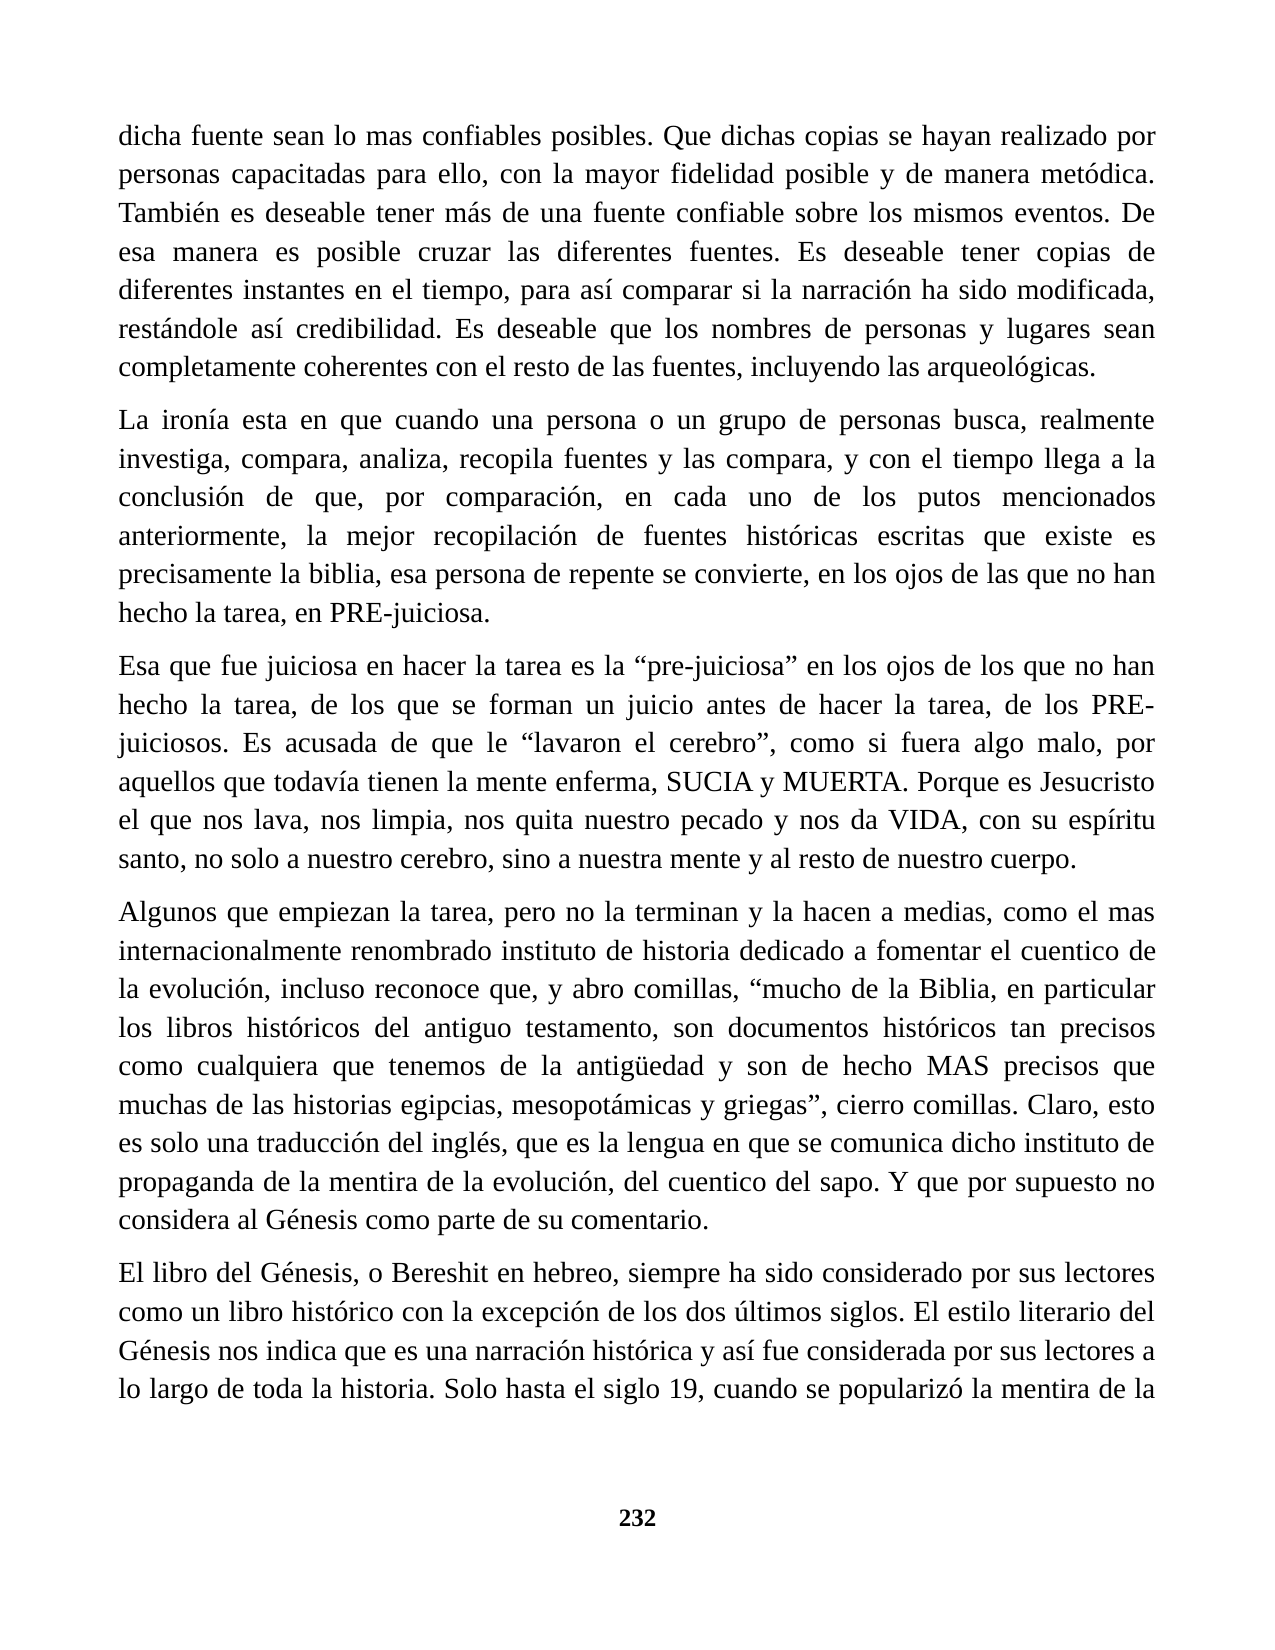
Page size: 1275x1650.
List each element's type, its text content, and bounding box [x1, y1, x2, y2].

text Algunos que empiezan la tarea, pero no la terminan y la hacen a medias, como el mas internacionalmente renombrado instituto de historia dedicado a fomentar el cuentico de la evolución, incluso reconoce que, y abro comillas, “mucho de la Biblia, en particular los libros históricos del antiguo testamento, son documentos históricos tan precisos como cualquiera que tenemos de la antigüedad y son de hecho MAS precisos que muchas de las historias egipcias, mesopotámicas y griegas”, cierro comillas. Claro, esto es solo una traducción del inglés, que es la lengua en que se comunica dicho instituto de propaganda de la mentira de la evolución, del cuentico del sapo. Y que por supuesto no considera al Génesis como parte de su comentario. [118, 894, 1157, 1236]
text dicha fuente sean lo mas confiables posibles. Que dichas copias se hayan realizado por personas capacitadas para ello, con la mayor fidelidad posible y de manera metódica. También es deseable tener más de una fuente confiable sobre los mismos eventos. De esa manera es posible cruzar las diferentes fuentes. Es deseable tener copias de diferentes instantes en el tiempo, para así comparar si la narración ha sido modificada, restándole así credibilidad. Es deseable que los nombres de personas y lugares sean completamente coherentes con el resto de las fuentes, incluyendo las arqueológicas. [118, 118, 1157, 383]
text La ironía esta en que cuando una persona o un grupo de personas busca, realmente investiga, compara, analiza, recopila fuentes y las compara, y con el tiempo llega a la conclusión de que, por comparación, en cada uno de los putos mencionados anteriormente, la mejor recopilación de fuentes históricas escritas que existe es precisamente la biblia, esa persona de repente se convierte, en los ojos de las que no han hecho la tarea, en PRE-juiciosa. [118, 402, 1157, 629]
text El libro del Génesis, o Bereshit en hebreo, siempre ha sido considerado por sus lectores como un libro histórico con la excepción de los dos últimos siglos. El estilo literario del Génesis nos indica que es una narración histórica y así fue considerada por sus lectores a lo largo de toda la historia. Solo hasta el siglo 19, cuando se popularizó la mentira de la [118, 1256, 1157, 1405]
text Esa que fue juiciosa en hacer la tarea es la “pre-juiciosa” en los ojos de los que no han hecho la tarea, de los que se forman un juicio antes de hacer la tarea, de los PRE-juiciosos. Es acusada de que le “lavaron el cerebro”, como si fuera algo malo, por aquellos que todavía tienen la mente enferma, SUCIA y MUERTA. Porque es Jesucristo el que nos lava, nos limpia, nos quita nuestro pecado y nos da VIDA, con su espíritu santo, no solo a nuestro cerebro, sino a nuestra mente y al resto de nuestro cuerpo. [118, 648, 1157, 874]
